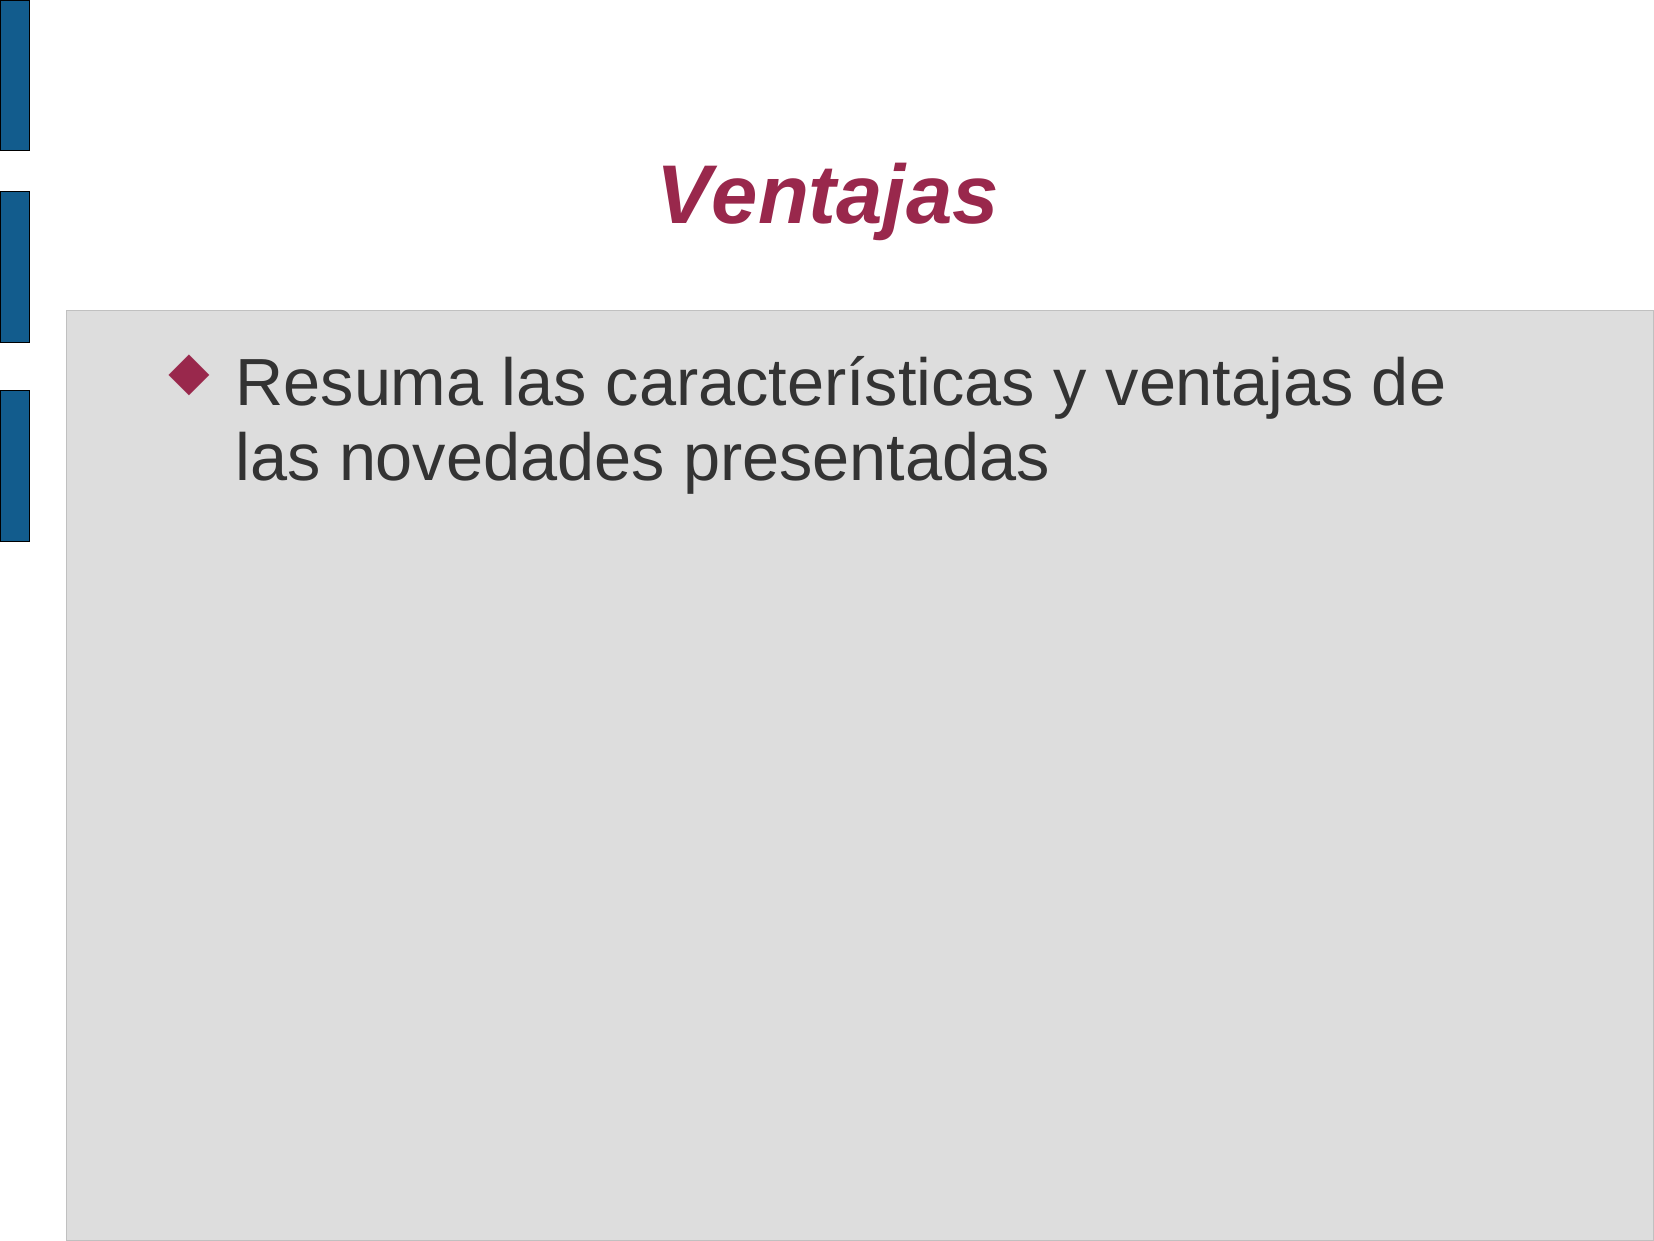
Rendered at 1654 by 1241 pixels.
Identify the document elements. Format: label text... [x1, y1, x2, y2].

title Ventajas [121, 91, 1534, 299]
list Resuma las características y ventajas de las novedades presentadas [152, 344, 1534, 1127]
